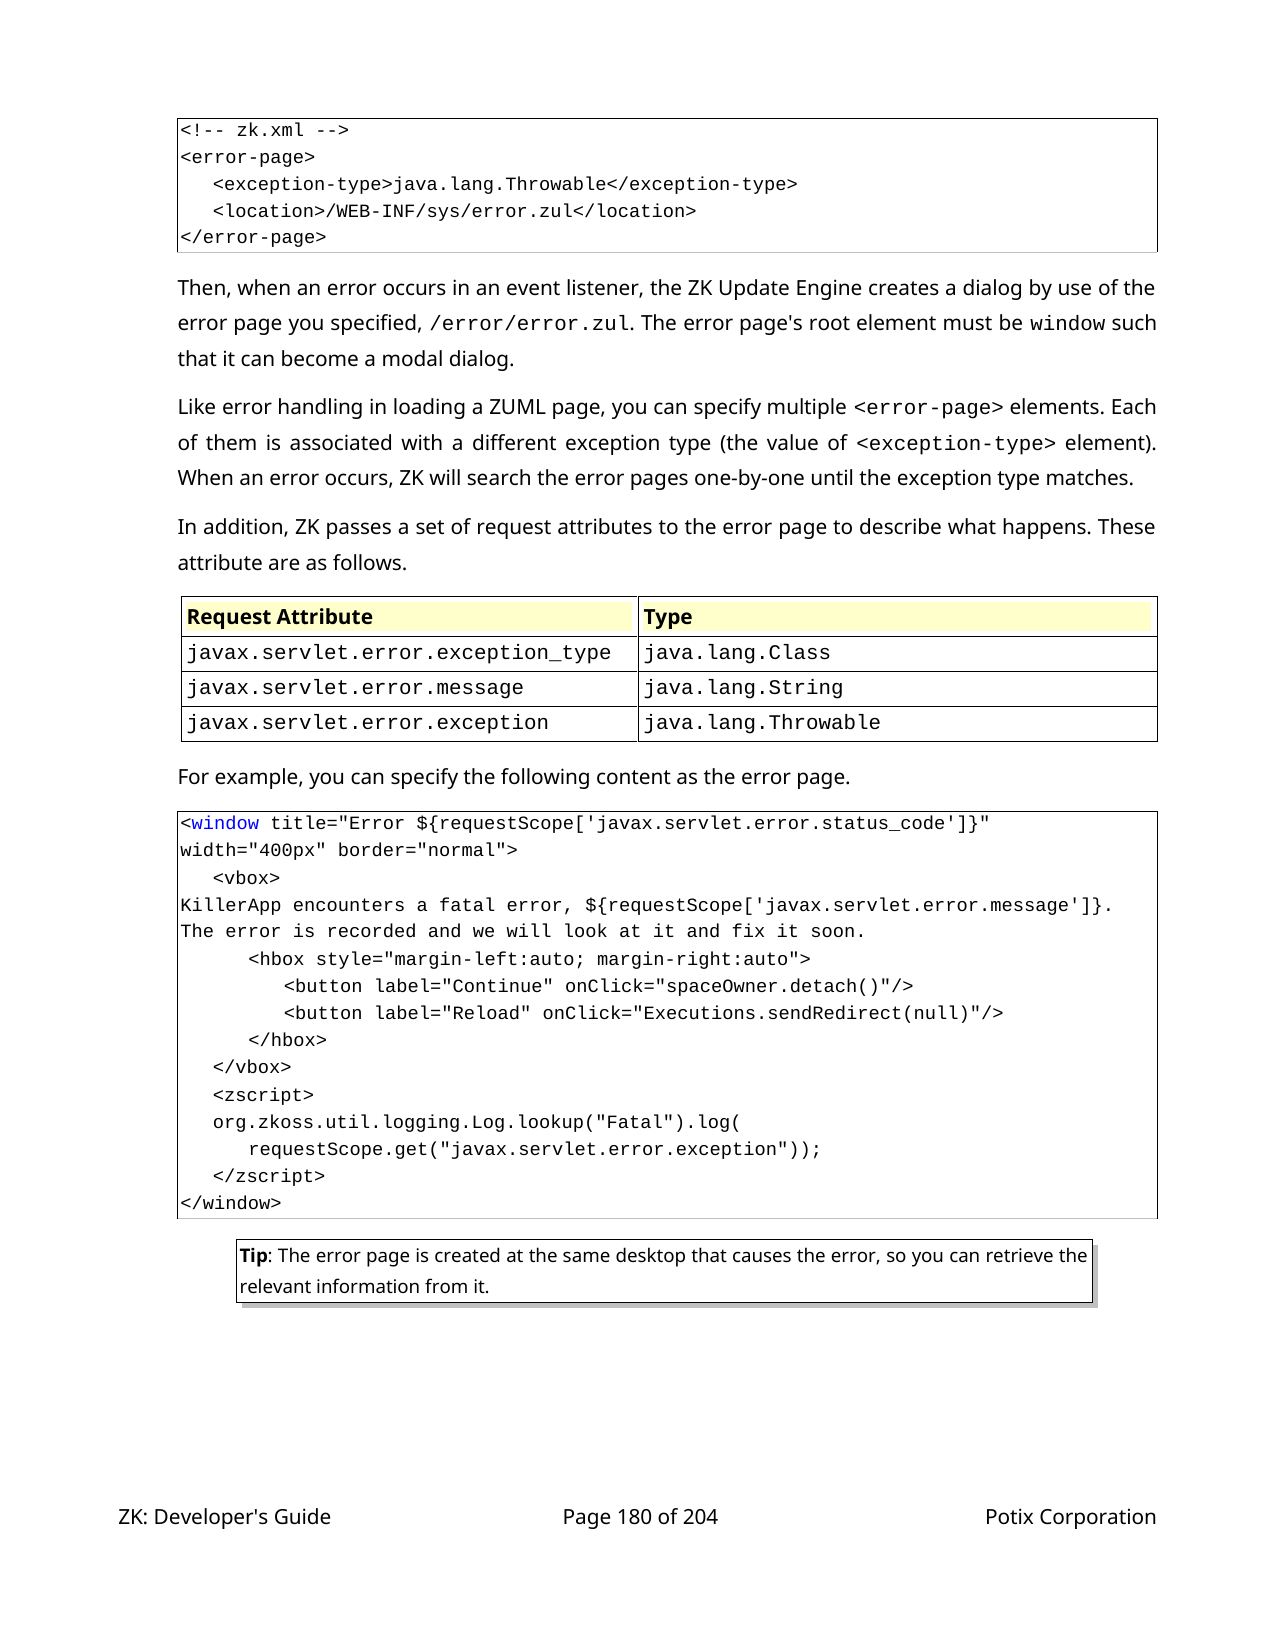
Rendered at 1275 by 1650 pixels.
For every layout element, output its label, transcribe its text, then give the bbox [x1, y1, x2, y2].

table_cell javax.servlet.error.exception_type [182, 637, 637, 671]
text <zscript> [178, 1082, 1157, 1107]
text <hbox style="margin-left:auto; margin-right:auto"> [178, 946, 1157, 971]
text KillerApp encounters a fatal error, ${requestScope['javax.servlet.error.message']}. The error is recorded and we will look at it and fix it soon. [178, 893, 1157, 943]
text In addition, ZK passes a set of request attributes to the error page to describe what happens. These attribute are as follows. [177, 512, 1157, 576]
text </window> [178, 1191, 1157, 1218]
table_header Request Attribute [182, 597, 637, 636]
text width="400px" border="normal"> [178, 838, 1157, 863]
text <window title="Error ${requestScope['javax.servlet.error.status_code']}" [178, 812, 1157, 835]
text Tip: The error page is created at the same desktop that causes the error, so you can retrieve the relevant information from it. [237, 1240, 1092, 1302]
table_header Type [639, 597, 1157, 636]
text Then, when an error occurs in an event listener, the ZK Update Engine creates a dialog by use of the error page you specified, /error/error.zul. The error page's root element must be window such that it can become a modal dialog. [177, 273, 1157, 372]
text Like error handling in loading a ZUML page, you can specify multiple <error-page> elements. Each of them is associated with a different exception type (the value of <exception-type> element). When an error occurs, ZK will search the error pages one-by-one until the exception type matches. [177, 392, 1157, 492]
table_cell java.lang.Throwable [639, 707, 1157, 741]
text <button label="Reload" onClick="Executions.sendRedirect(null)"/> [178, 1001, 1157, 1025]
text </vbox> [178, 1055, 1157, 1079]
table_cell javax.servlet.error.exception [182, 707, 637, 741]
text <button label="Continue" onClick="spaceOwner.detach()"/> [178, 974, 1157, 998]
table_cell javax.servlet.error.message [182, 672, 637, 706]
text For example, you can specify the following content as the error page. [177, 762, 1157, 791]
text org.zkoss.util.logging.Log.lookup("Fatal").log( [178, 1109, 1157, 1134]
text <error-page> <exception-type>java.lang.Throwable</exception-type> <location>/WEB-INF/sys/error.zul</location> </error-page> [178, 145, 1157, 252]
text requestScope.get("javax.servlet.error.exception")); [178, 1137, 1157, 1161]
table_cell java.lang.Class [639, 637, 1157, 671]
table_cell java.lang.String [639, 672, 1157, 706]
text </zscript> [178, 1164, 1157, 1188]
text </hbox> [178, 1028, 1157, 1052]
text <vbox> [178, 866, 1157, 890]
text <!-- zk.xml --> [178, 119, 1157, 142]
